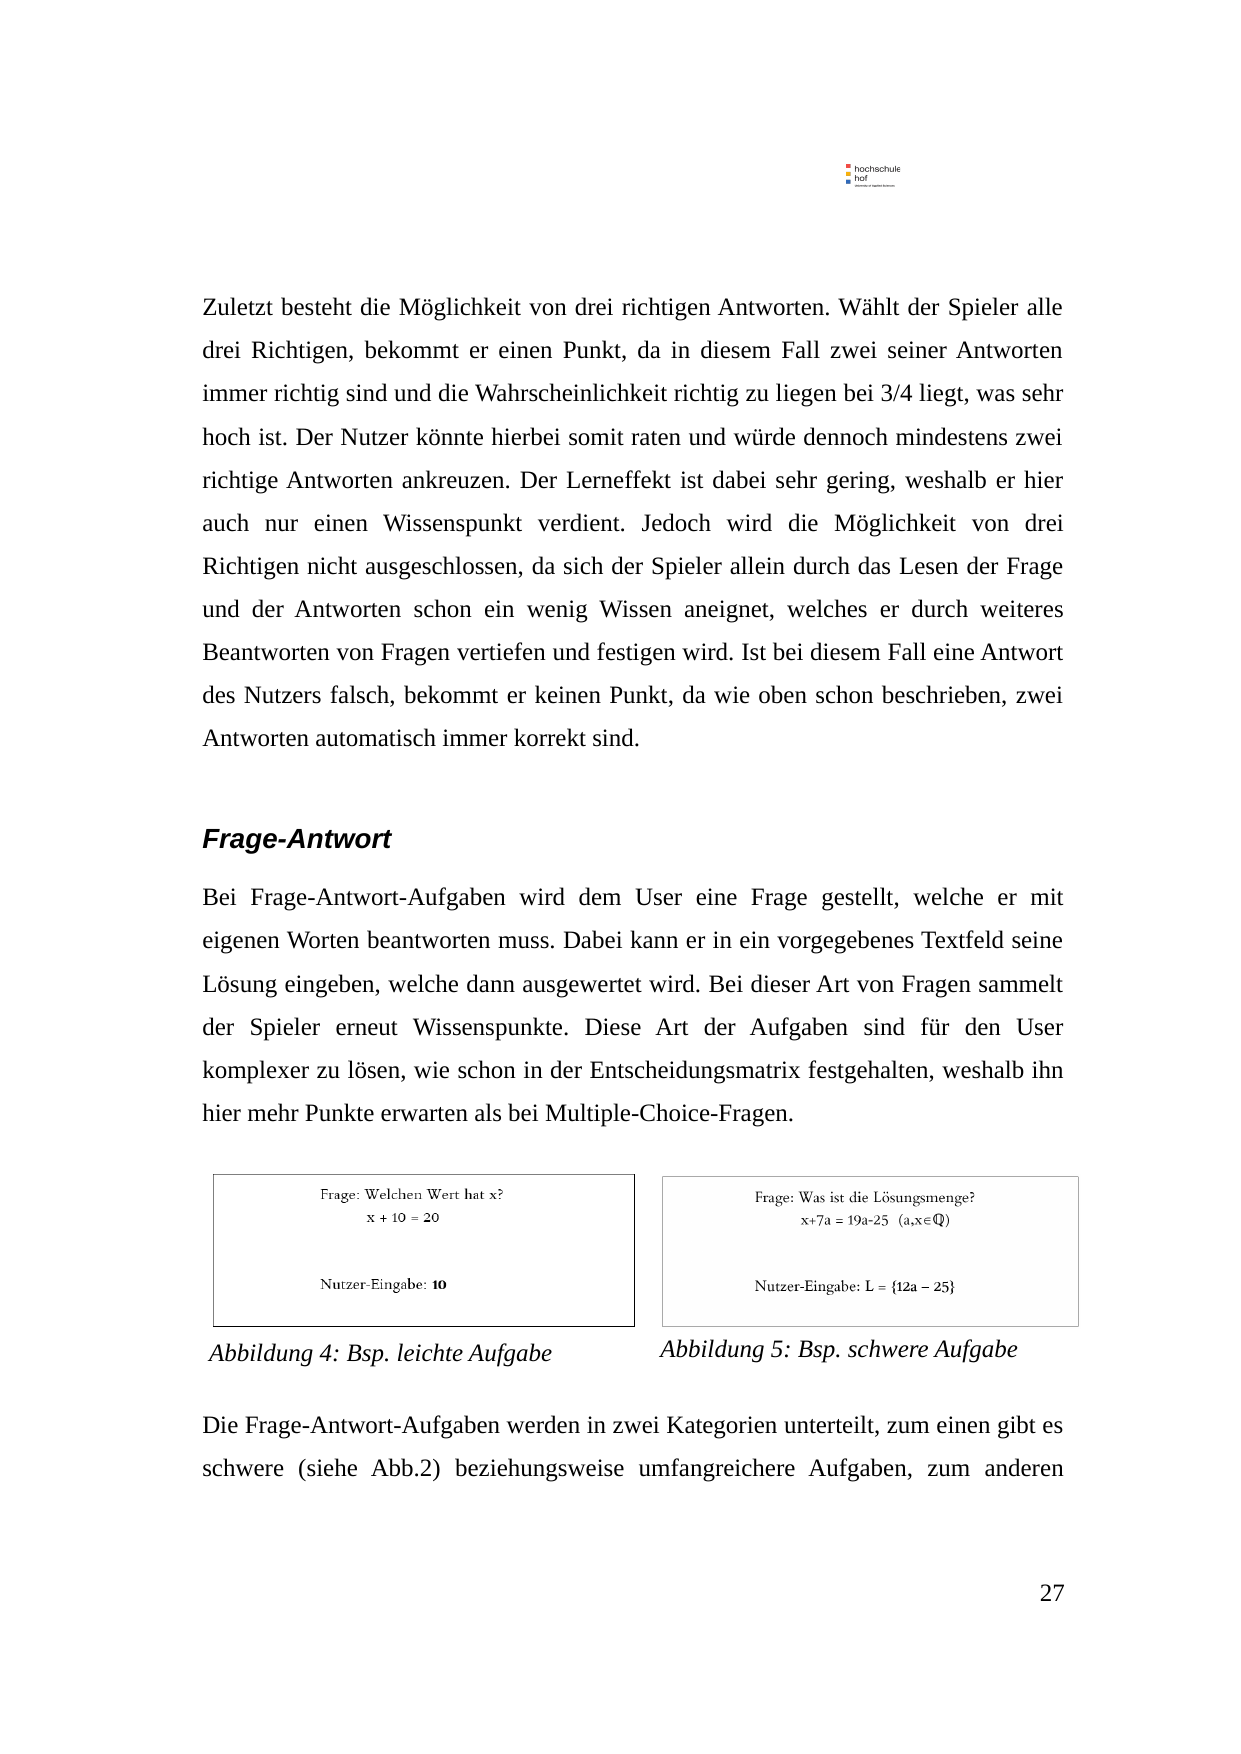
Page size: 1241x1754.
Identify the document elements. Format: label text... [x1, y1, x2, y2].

text Abbildung 5: Bsp. schwere Aufgabe [660, 1329, 1081, 1363]
text Abbildung 4: Bsp. leichte Aufgabe [209, 1333, 640, 1367]
text Die Frage-Antwort-Aufgaben werden in zwei Kategorien unterteilt, zum einen gibt es schwere (siehe Abb.2) beziehungsweise umfangreichere Aufgaben, zum anderen [202, 1410, 1064, 1482]
text Zuletzt besteht die Möglichkeit von drei richtigen Antworten. Wählt der Spieler alle drei Richtigen, bekommt er einen Punkt, da in diesem Fall zwei seiner Antworten immer richtig sind und die Wahrscheinlichkeit richtig zu liegen bei 3/4 liegt, was sehr hoch ist. Der Nutzer könnte hierbei somit raten und würde dennoch mindestens zwei richtige Antworten ankreuzen. Der Lerneffekt ist dabei sehr gering, weshalb er hier auch nur einen Wissenspunkt verdient. Jedoch wird die Möglichkeit von drei Richtigen nicht ausgeschlossen, da sich der Spieler allein durch das Lesen der Frage und der Antworten schon ein wenig Wissen aneignet, welches er durch weiteres Beantworten von Fragen vertiefen und festigen wird. Ist bei diesem Fall eine Antwort des Nutzers falsch, bekommt er keinen Punkt, da wie oben schon beschrieben, zwei Antworten automatisch immer korrekt sind. [202, 292, 1064, 752]
picture [208, 1167, 641, 1333]
picture [660, 1174, 1081, 1329]
picture [846, 164, 901, 187]
subtitle Frage-Antwort [202, 822, 1064, 854]
text Bei Frage-Antwort-Aufgaben wird dem User eine Frage gestellt, welche er mit eigenen Worten beantworten muss. Dabei kann er in ein vorgegebenes Textfeld seine Lösung eingeben, welche dann ausgewertet wird. Bei dieser Art von Fragen sammelt der Spieler erneut Wissenspunkte. Diese Art der Aufgaben sind für den User komplexer zu lösen, wie schon in der Entscheidungsmatrix festgehalten, weshalb ihn hier mehr Punkte erwarten als bei Multiple-Choice-Fragen. [202, 882, 1064, 1127]
